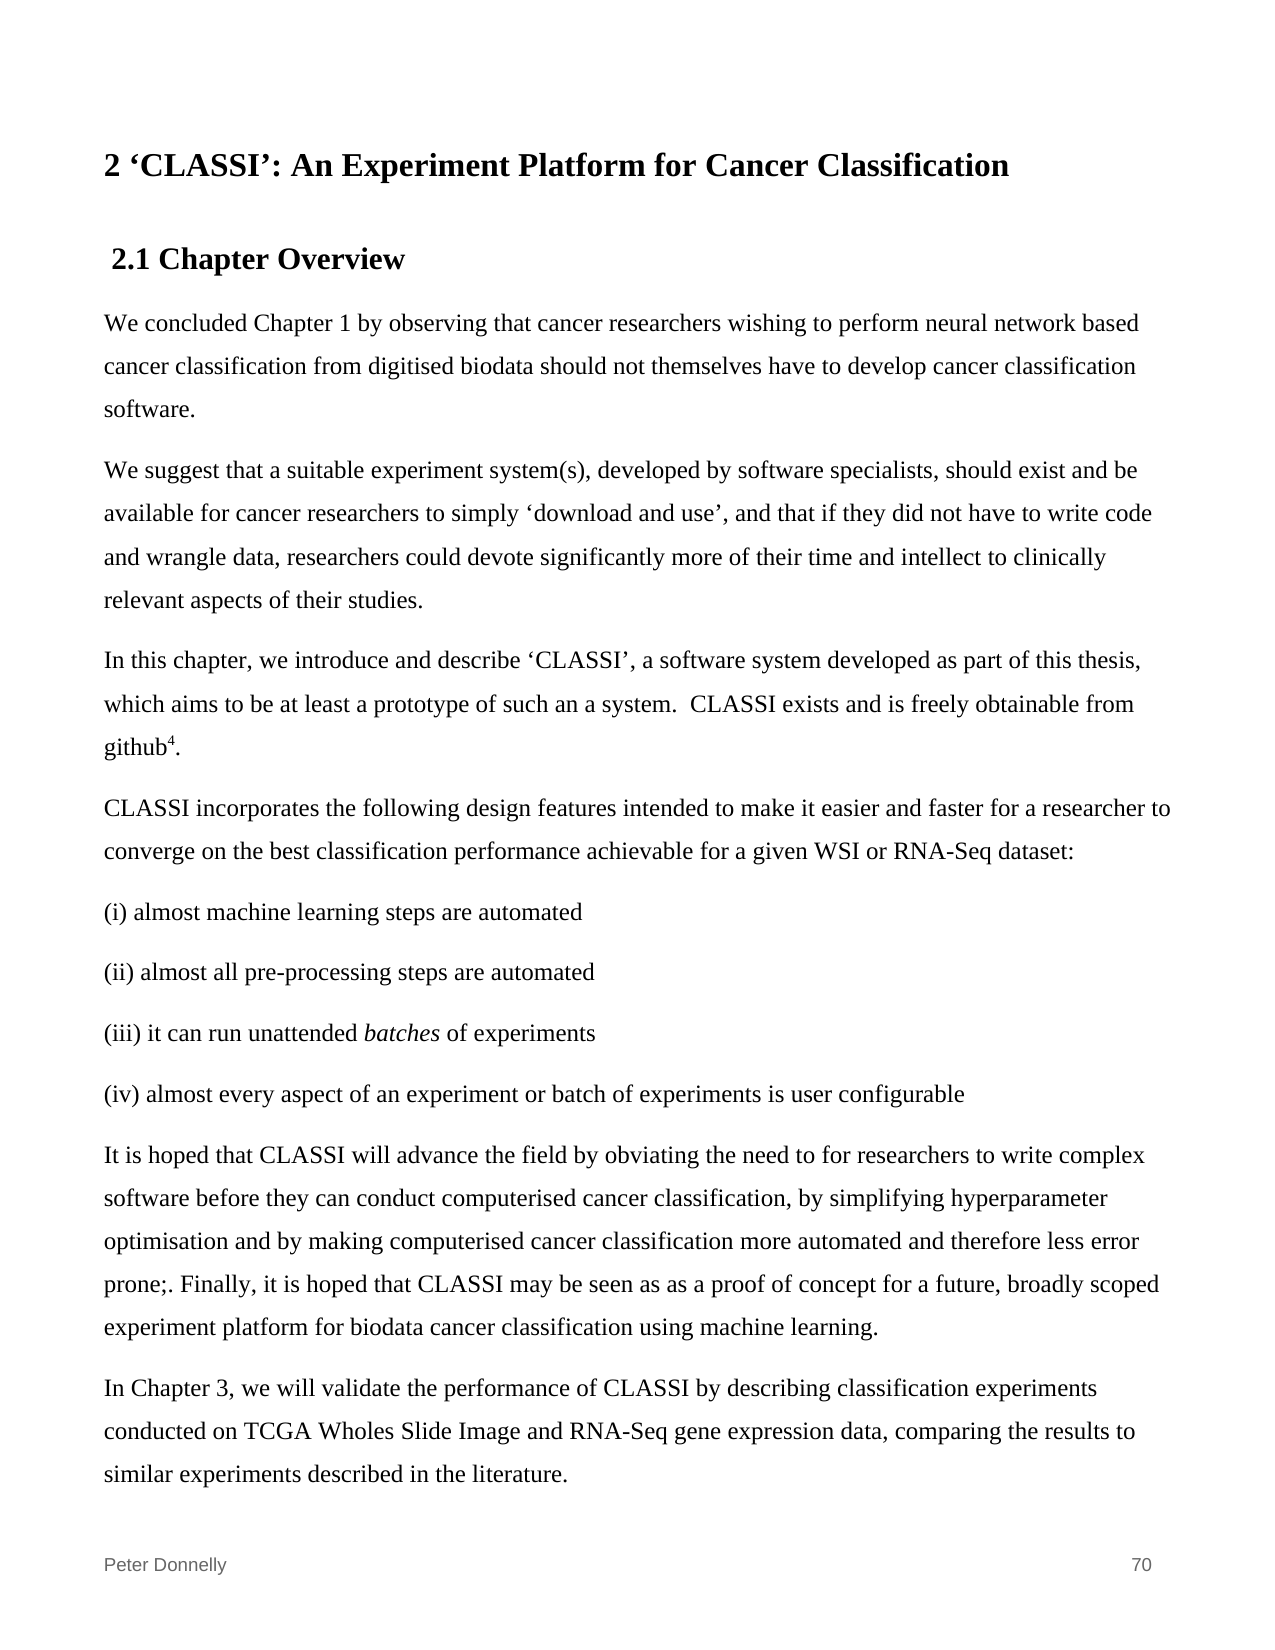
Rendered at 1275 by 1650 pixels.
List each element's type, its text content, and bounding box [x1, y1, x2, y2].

subtitle ‘CLASSI’: An Experiment Platform for Cancer Classification [103, 145, 1181, 183]
subtitle Chapter Overview [103, 240, 1181, 276]
text CLASSI incorporates the following design features intended to make it easier and faster for a researcher to converge on the best classification performance achievable for a given WSI or RNA-Seq dataset: [103, 793, 1181, 864]
text It is hoped that CLASSI will advance the field by obviating the need to for researchers to write complex software before they can conduct computerised cancer classification, by simplifying hyperparameter optimisation and by making computerised cancer classification more automated and therefore less error prone;. Finally, it is hoped that CLASSI may be seen as as a proof of concept for a future, broadly scoped experiment platform for biodata cancer classification using machine learning. [103, 1140, 1181, 1341]
text (ii) almost all pre-processing steps are automated [103, 957, 1181, 986]
text (iv) almost every aspect of an experiment or batch of experiments is user configurable [103, 1079, 1181, 1108]
text We suggest that a suitable experiment system(s), developed by software specialists, should exist and be available for cancer researchers to simply ‘download and use’, and that if they did not have to write code and wrangle data, researchers could devote significantly more of their time and intellect to clinically relevant aspects of their studies. [103, 455, 1181, 613]
text (iii) it can run unattended batches of experiments [103, 1018, 1181, 1047]
text (i) almost machine learning steps are automated [103, 897, 1181, 925]
text In this chapter, we introduce and describe ‘CLASSI’, a software system developed as part of this thesis, which aims to be at least a prototype of such an a system. CLASSI exists and is freely obtainable from github. [103, 646, 1181, 761]
text We concluded Chapter 1 by observing that cancer researchers wishing to perform neural network based cancer classification from digitised biodata should not themselves have to develop cancer classification software. [103, 308, 1181, 423]
text In Chapter 3, we will validate the performance of CLASSI by describing classification experiments conducted on TCGA Wholes Slide Image and RNA-Seq gene expression data, comparing the results to similar experiments described in the literature. [103, 1373, 1181, 1488]
